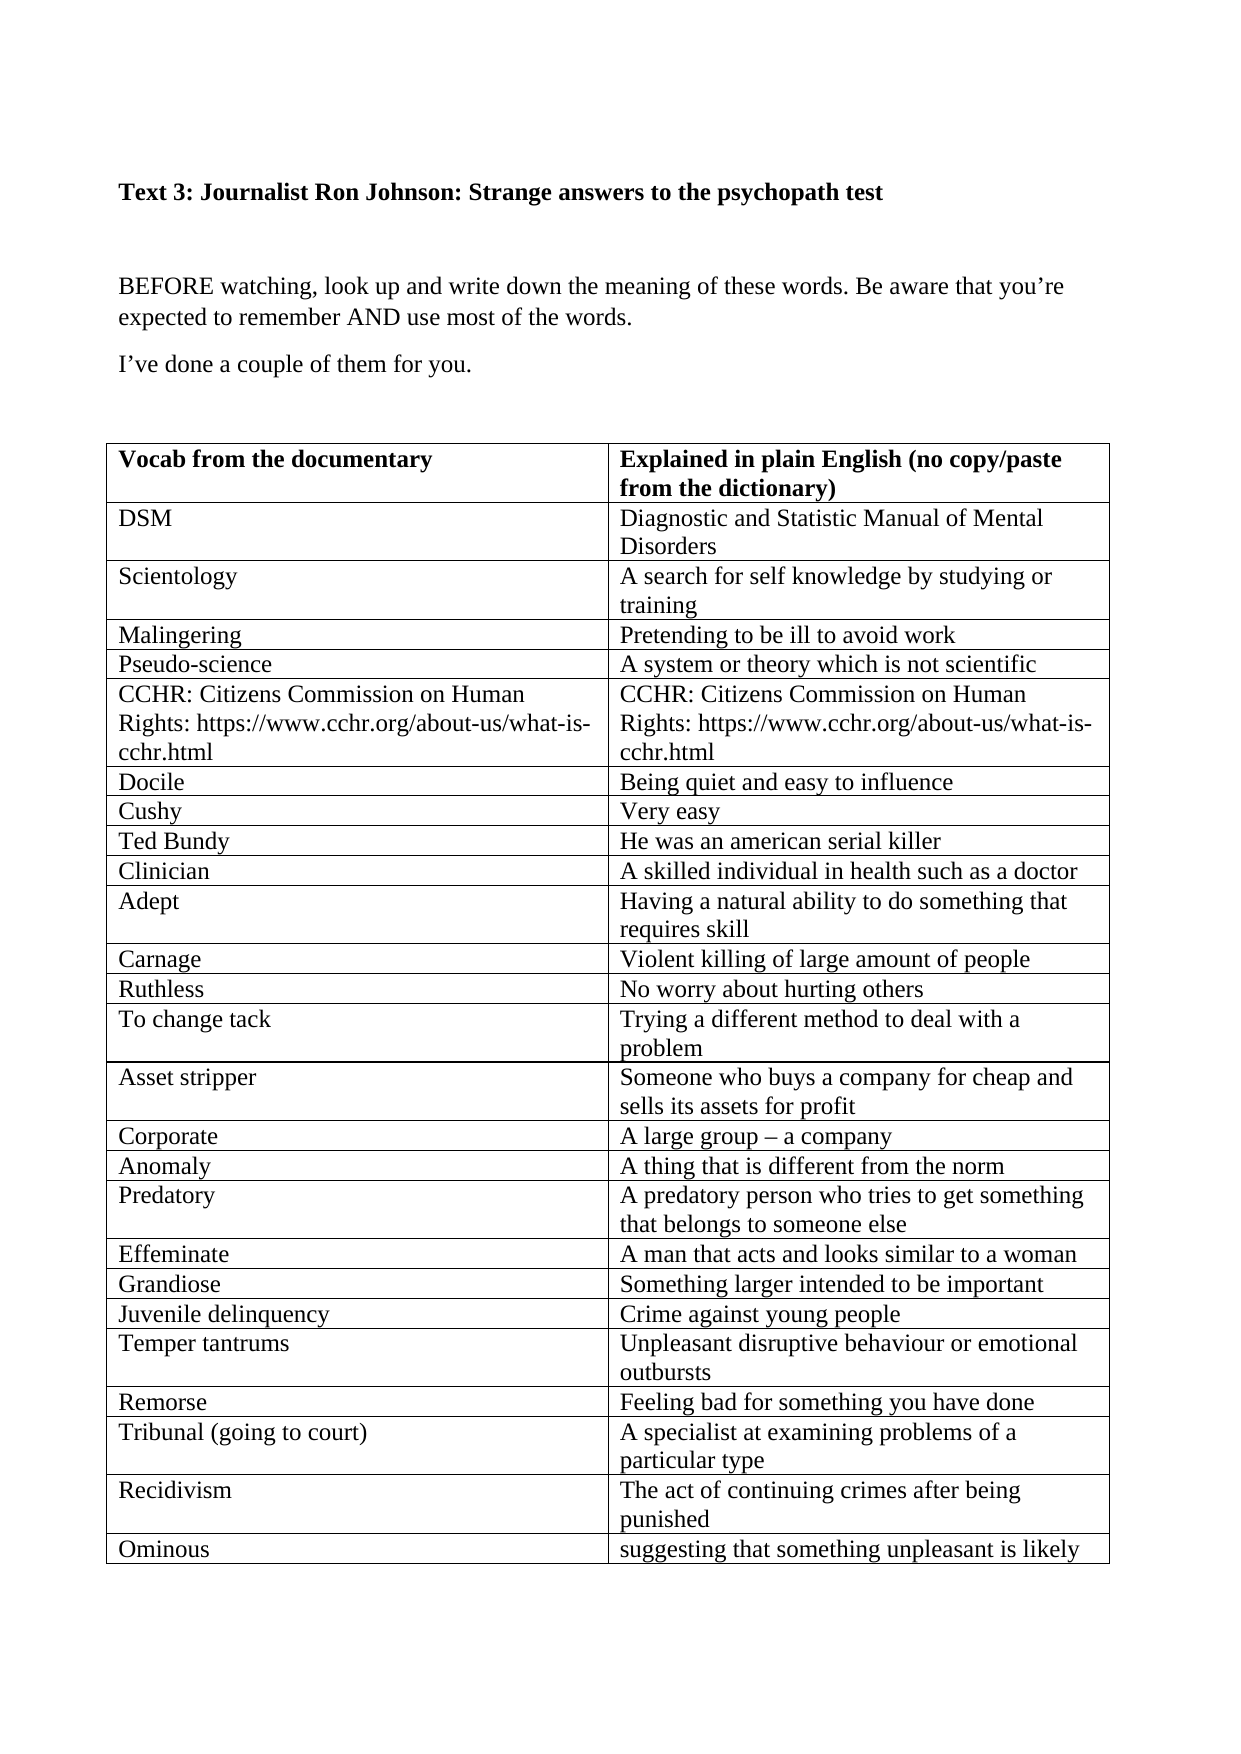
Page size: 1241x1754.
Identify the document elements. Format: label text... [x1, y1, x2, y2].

table_cell A skilled individual in health such as a doctor [609, 856, 1109, 885]
table_header Vocab from the documentary [107, 444, 608, 502]
table_cell Carnage [107, 944, 608, 973]
table_cell Being quiet and easy to influence [609, 767, 1109, 795]
table_header Explained in plain English (no copy/paste from the dictionary) [609, 444, 1109, 502]
text I’ve done a couple of them for you. [118, 349, 1122, 378]
table_cell Ominous [107, 1534, 608, 1563]
table_cell To change tack [107, 1004, 608, 1061]
table_cell CCHR: Citizens Commission on Human Rights: https://www.cchr.org/about-us/what-is-cchr.html [609, 679, 1109, 766]
table_cell The act of continuing crimes after being punished [609, 1475, 1109, 1533]
text BEFORE watching, look up and write down the meaning of these words. Be aware that you’re expected to remember AND use most of the words. [118, 271, 1122, 331]
table_cell A system or theory which is not scientific [609, 650, 1109, 678]
table_cell Pretending to be ill to avoid work [609, 620, 1109, 648]
table_cell Anomaly [107, 1151, 608, 1179]
table_cell CCHR: Citizens Commission on Human Rights: https://www.cchr.org/about-us/what-is-cchr.html [107, 679, 608, 766]
table_cell Adept [107, 886, 608, 943]
table_cell Feeling bad for something you have done [609, 1387, 1109, 1416]
table_cell Ruthless [107, 974, 608, 1003]
table_cell Ted Bundy [107, 826, 608, 855]
table_cell Corporate [107, 1121, 608, 1150]
table_cell A search for self knowledge by studying or training [609, 561, 1109, 619]
table_cell Someone who buys a company for cheap and sells its assets for profit [609, 1063, 1109, 1120]
table_cell Trying a different method to deal with a problem [609, 1004, 1109, 1061]
table_cell Having a natural ability to do something that requires skill [609, 886, 1109, 943]
table_cell DSM [107, 503, 608, 560]
text Text 3: Journalist Ron Johnson: Strange answers to the psychopath test [118, 177, 1122, 206]
table_cell A specialist at examining problems of a particular type [609, 1417, 1109, 1474]
table_cell suggesting that something unpleasant is likely [609, 1534, 1109, 1563]
table_cell A large group – a company [609, 1121, 1109, 1150]
table_cell Diagnostic and Statistic Manual of Mental Disorders [609, 503, 1109, 560]
table_cell Temper tantrums [107, 1329, 608, 1386]
table_cell Crime against young people [609, 1299, 1109, 1327]
table_cell Pseudo-science [107, 650, 608, 678]
table_cell Recidivism [107, 1475, 608, 1533]
table_cell Asset stripper [107, 1063, 608, 1120]
table_cell Violent killing of large amount of people [609, 944, 1109, 973]
table_cell Cushy [107, 796, 608, 825]
table_cell He was an american serial killer [609, 826, 1109, 855]
table_cell A predatory person who tries to get something that belongs to someone else [609, 1181, 1109, 1238]
table_cell Scientology [107, 561, 608, 619]
table_cell Something larger intended to be important [609, 1269, 1109, 1298]
table_cell Remorse [107, 1387, 608, 1416]
table_cell Tribunal (going to court) [107, 1417, 608, 1474]
table_cell Clinician [107, 856, 608, 885]
table_cell Malingering [107, 620, 608, 648]
table_cell A thing that is different from the norm [609, 1151, 1109, 1179]
table_cell A man that acts and looks similar to a woman [609, 1239, 1109, 1268]
table_cell Predatory [107, 1181, 608, 1238]
table_cell No worry about hurting others [609, 974, 1109, 1003]
table_cell Effeminate [107, 1239, 608, 1268]
table_cell Grandiose [107, 1269, 608, 1298]
table_cell Very easy [609, 796, 1109, 825]
table_cell Unpleasant disruptive behaviour or emotional outbursts [609, 1329, 1109, 1386]
table_cell Docile [107, 767, 608, 795]
table_cell Juvenile delinquency [107, 1299, 608, 1327]
